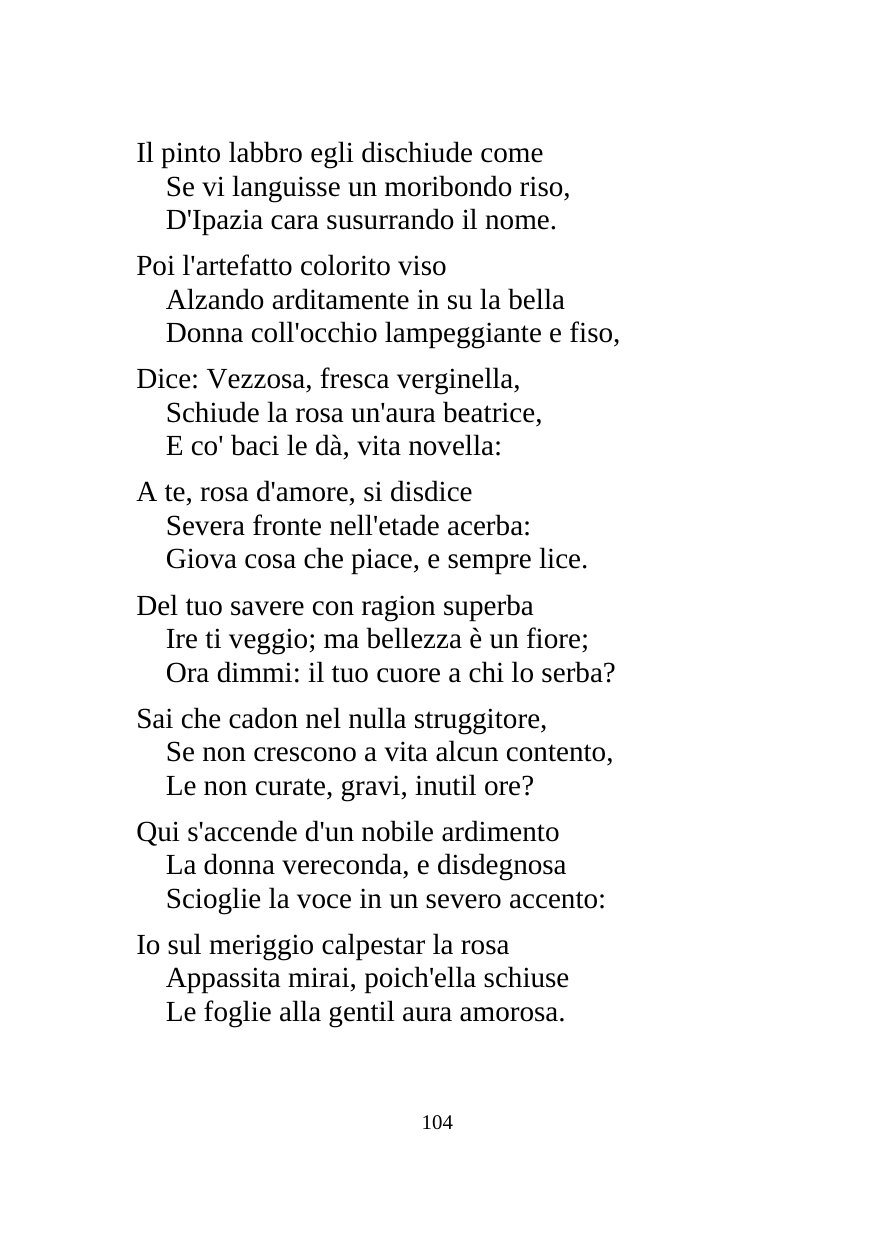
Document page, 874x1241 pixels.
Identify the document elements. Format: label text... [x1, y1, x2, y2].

text Io sul meriggio calpestar la rosa Appassita mirai, poich'ella schiuse Le foglie alla gentil aura amorosa. [136, 927, 768, 1028]
text A te, rosa d'amore, si disdice Severa fronte nell'etade acerba: Giova cosa che piace, e sempre lice. [136, 474, 768, 575]
text Il pinto labbro egli dischiude come Se vi languisse un moribondo riso, D'Ipazia cara susurrando il nome. [136, 135, 768, 236]
text Poi l'artefatto colorito viso Alzando arditamente in su la bella Donna coll'occhio lampeggiante e fiso, [136, 248, 768, 349]
text Dice: Vezzosa, fresca verginella, Schiude la rosa un'aura beatrice, E co' baci le dà, vita novella: [136, 361, 768, 462]
text Sai che cadon nel nulla struggitore, Se non crescono a vita alcun contento, Le non curate, gravi, inutil ore? [136, 701, 768, 801]
text Qui s'accende d'un nobile ardimento La donna vereconda, e disdegnosa Scioglie la voce in un severo accento: [136, 814, 768, 914]
text Del tuo savere con ragion superba Ire ti veggio; ma bellezza è un fiore; Ora dimmi: il tuo cuore a chi lo serba? [136, 588, 768, 688]
